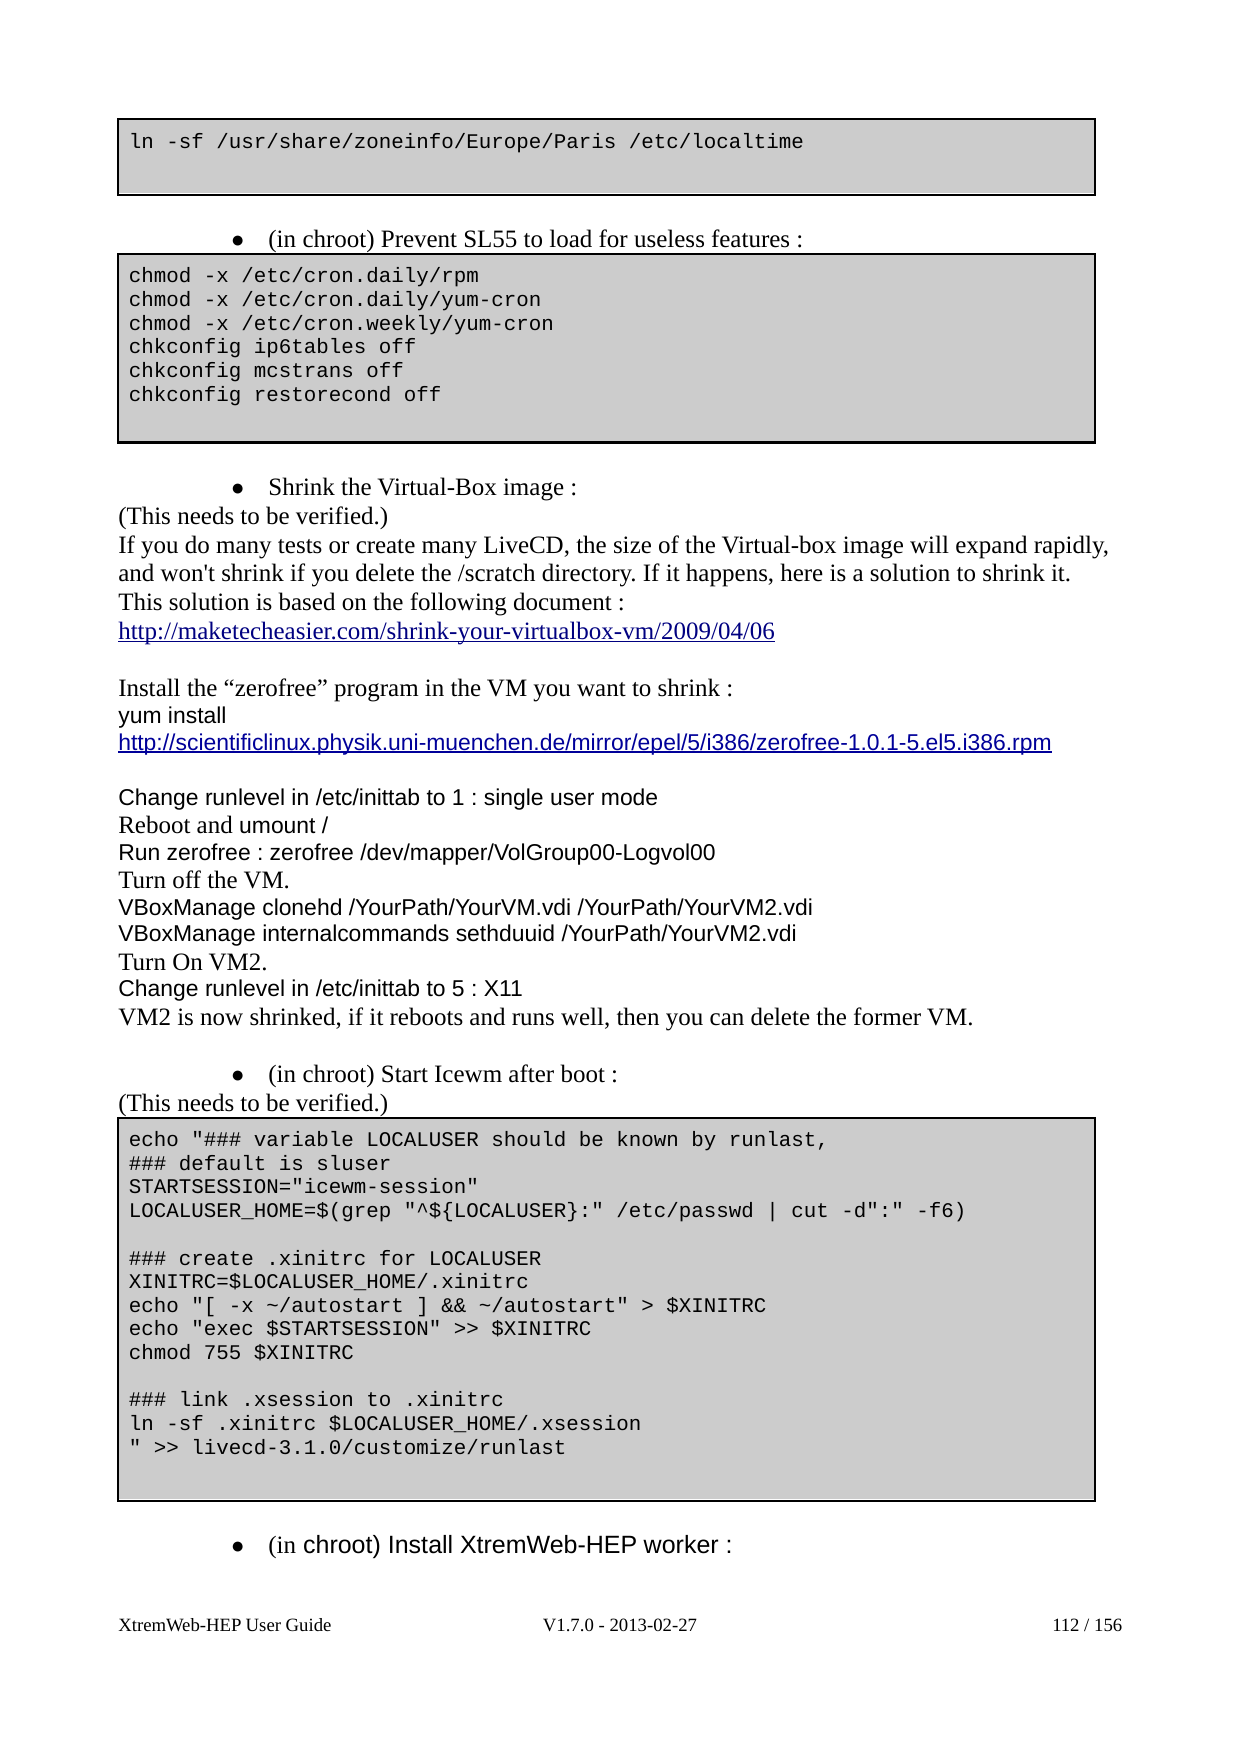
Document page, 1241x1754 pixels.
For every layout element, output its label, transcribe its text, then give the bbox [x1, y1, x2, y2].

list (in chroot) Start Icewm after boot : [231, 1059, 1122, 1088]
text (This needs to be verified.) If you do many tests or create many LiveCD, the size of the Virtual-box image will expand rapidly, and won't shrink if you delete the /scratch directory. If it happens, here is a solution to shrink it. [118, 501, 1122, 587]
text Turn On VM2. [118, 947, 1122, 975]
text http://maketecheasier.com/shrink-your-virtualbox-vm/2009/04/06 [118, 616, 1122, 645]
text yum install http://scientificlinux.physik.uni-muenchen.de/mirror/epel/5/i386/zerofree-1.0.1-5.el5.i386.rpm [118, 702, 1122, 755]
text Change runlevel in /etc/inittab to 1 : single user mode [118, 784, 1122, 810]
text This solution is based on the following document : [118, 587, 1122, 616]
text (This needs to be verified.) [118, 1088, 1122, 1117]
text VBoxManage internalcommands sethduuid /YourPath/YourVM2.vdi [118, 920, 1122, 947]
text Run zerofree : zerofree /dev/mapper/VolGroup00-Logvol00 [118, 839, 1122, 865]
text VBoxManage clonehd /YourPath/YourVM.vdi /YourPath/YourVM2.vdi [118, 894, 1122, 920]
text VM2 is now shrinked, if it reboots and runs well, then you can delete the former VM. [118, 1002, 1122, 1031]
text Change runlevel in /etc/inittab to 5 : X11 [118, 975, 1122, 1002]
table_header chmod -x /etc/cron.daily/rpm chmod -x /etc/cron.daily/yum-cron chmod -x /etc/cron.weekly/yum-cron chkconfig ip6tables off chkconfig mcstrans off chkconfig restorecond off [119, 255, 1094, 441]
text Turn off the VM. [118, 865, 1122, 894]
text Install the “zerofree” program in the VM you want to shrink : [118, 673, 1122, 702]
text Reboot and umount / [118, 810, 1122, 839]
table_header echo "### variable LOCALUSER should be known by runlast, ### default is sluser STARTSESSION="icewm-session" LOCALUSER_HOME=$(grep "^${LOCALUSER}:" /etc/passwd | cut -d":" -f6) ### create .xinitrc for LOCALUSER XINITRC=$LOCALUSER_HOME/.xinitrc echo "[ -x ~/autostart ] && ~/autostart" > $XINITRC echo "exec $STARTSESSION" >> $XINITRC chmod 755 $XINITRC ### link .xsession to .xinitrc ln -sf .xinitrc $LOCALUSER_HOME/.xsession " >> livecd-3.1.0/customize/runlast [119, 1119, 1094, 1499]
list Shrink the Virtual-Box image : [231, 472, 1122, 501]
list (in chroot) Install XtremWeb-HEP worker : [231, 1530, 1122, 1559]
list (in chroot) Prevent SL55 to load for useless features : [231, 224, 1122, 253]
table_header ln -sf /usr/share/zoneinfo/Europe/Paris /etc/localtime [119, 120, 1094, 193]
